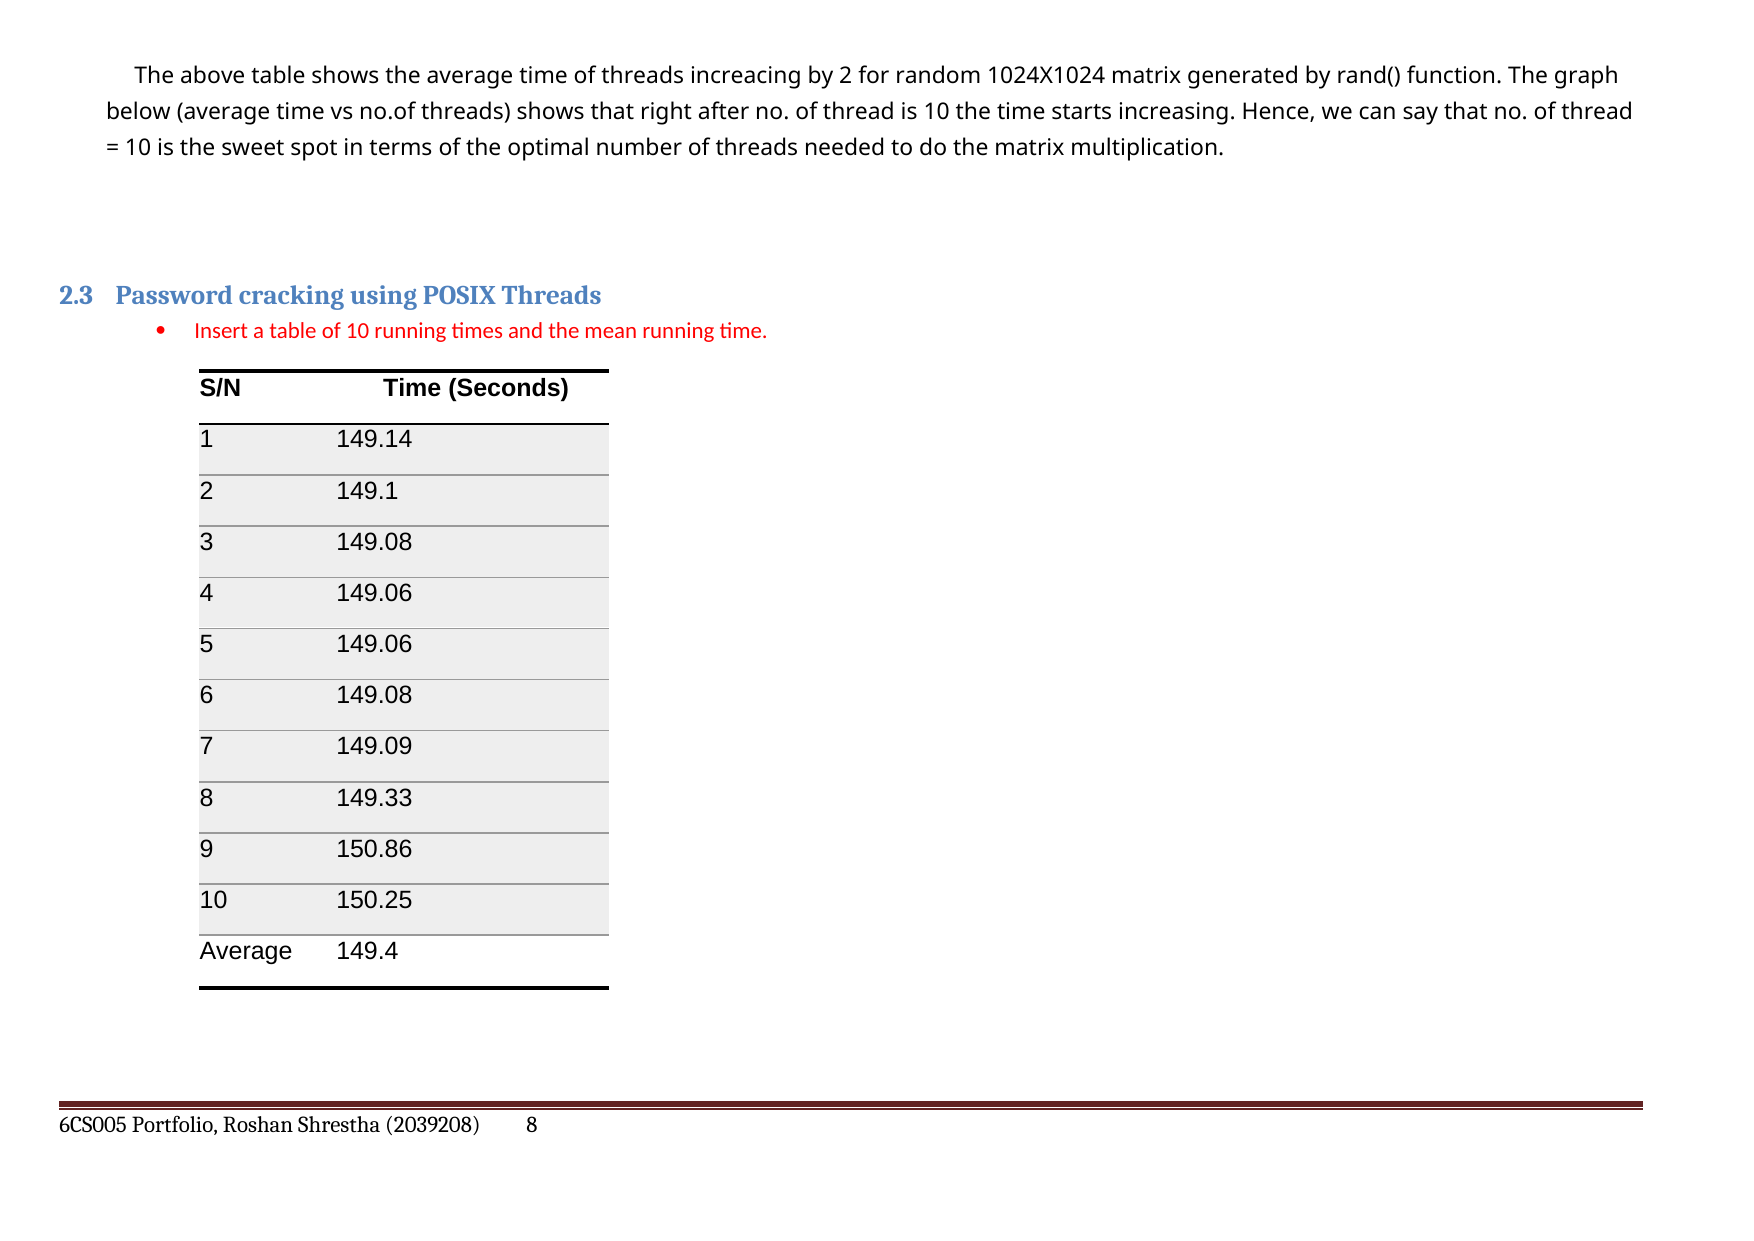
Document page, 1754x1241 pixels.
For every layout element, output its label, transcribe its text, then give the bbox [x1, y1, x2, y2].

table_cell 6 [199, 680, 336, 730]
table_cell 149.06 [336, 629, 609, 679]
table_cell 149.08 [336, 680, 609, 730]
table_cell 4 [199, 578, 336, 627]
table_cell 149.1 [336, 476, 609, 525]
table_cell 8 [199, 783, 336, 832]
table_header Time (Seconds) [336, 373, 609, 423]
subtitle Password cracking using POSIX Threads [59, 280, 1624, 312]
list Insert a table of 10 running times and the mean running time. [157, 316, 1643, 344]
table_cell 149.14 [336, 425, 609, 474]
table_cell 9 [199, 834, 336, 883]
table_header S/N [199, 373, 336, 423]
table_cell 149.08 [336, 527, 609, 576]
table_cell 2 [199, 476, 336, 525]
table_cell 7 [199, 731, 336, 781]
table_cell 150.86 [336, 834, 609, 883]
table_cell 1 [199, 425, 336, 474]
table_cell 149.4 [336, 936, 609, 986]
list The above table shows the average time of threads increacing by 2 for random 1024X1024 matrix generated by rand() function. The graph below (average time vs no.of threads) shows that right after no. of thread is 10 the time starts increasing. Hence, we can say that no. of thread = 10 is the sweet spot in terms of the optimal number of threads needed to do the matrix multiplication. [106, 59, 1643, 162]
table_cell 10 [199, 885, 336, 934]
table_cell 149.09 [336, 731, 609, 781]
table_cell 5 [199, 629, 336, 679]
table_cell 149.33 [336, 783, 609, 832]
table_cell Average [199, 936, 336, 986]
table_cell 3 [199, 527, 336, 576]
table_cell 149.06 [336, 578, 609, 627]
table_cell 150.25 [336, 885, 609, 934]
